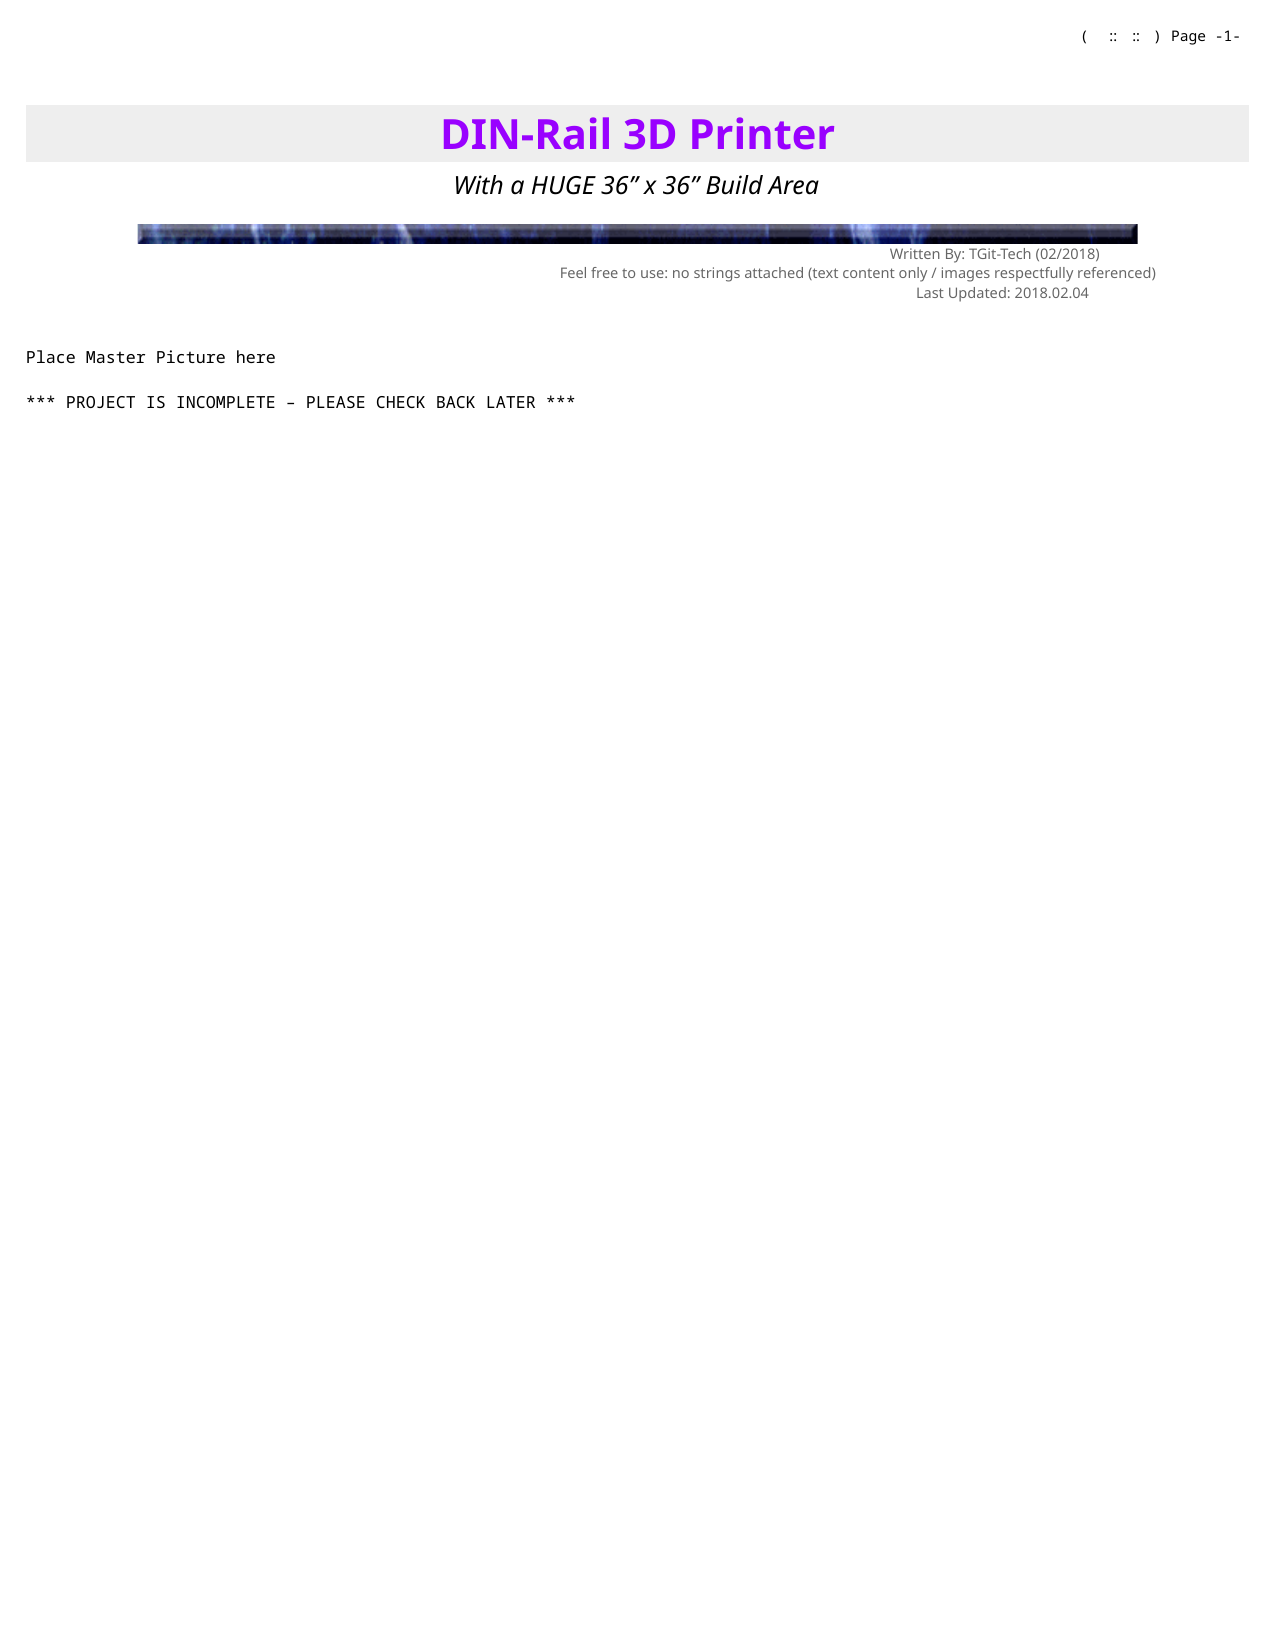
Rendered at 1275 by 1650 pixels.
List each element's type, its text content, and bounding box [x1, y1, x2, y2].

picture [137, 224, 1138, 244]
subtitle With a HUGE 36” x 36” Build Area [26, 168, 1249, 202]
text Written By: TGit-Tech (02/2018) [26, 225, 1249, 263]
text Place Master Picture here [26, 346, 1249, 368]
text Last Updated: 2018.02.04 [26, 283, 1249, 303]
text Feel free to use: no strings attached (text content only / images respectfully referenced) [26, 263, 1249, 283]
title DIN-Rail 3D Printer [26, 105, 1249, 162]
text *** PROJECT IS INCOMPLETE – PLEASE CHECK BACK LATER *** [26, 391, 1249, 414]
